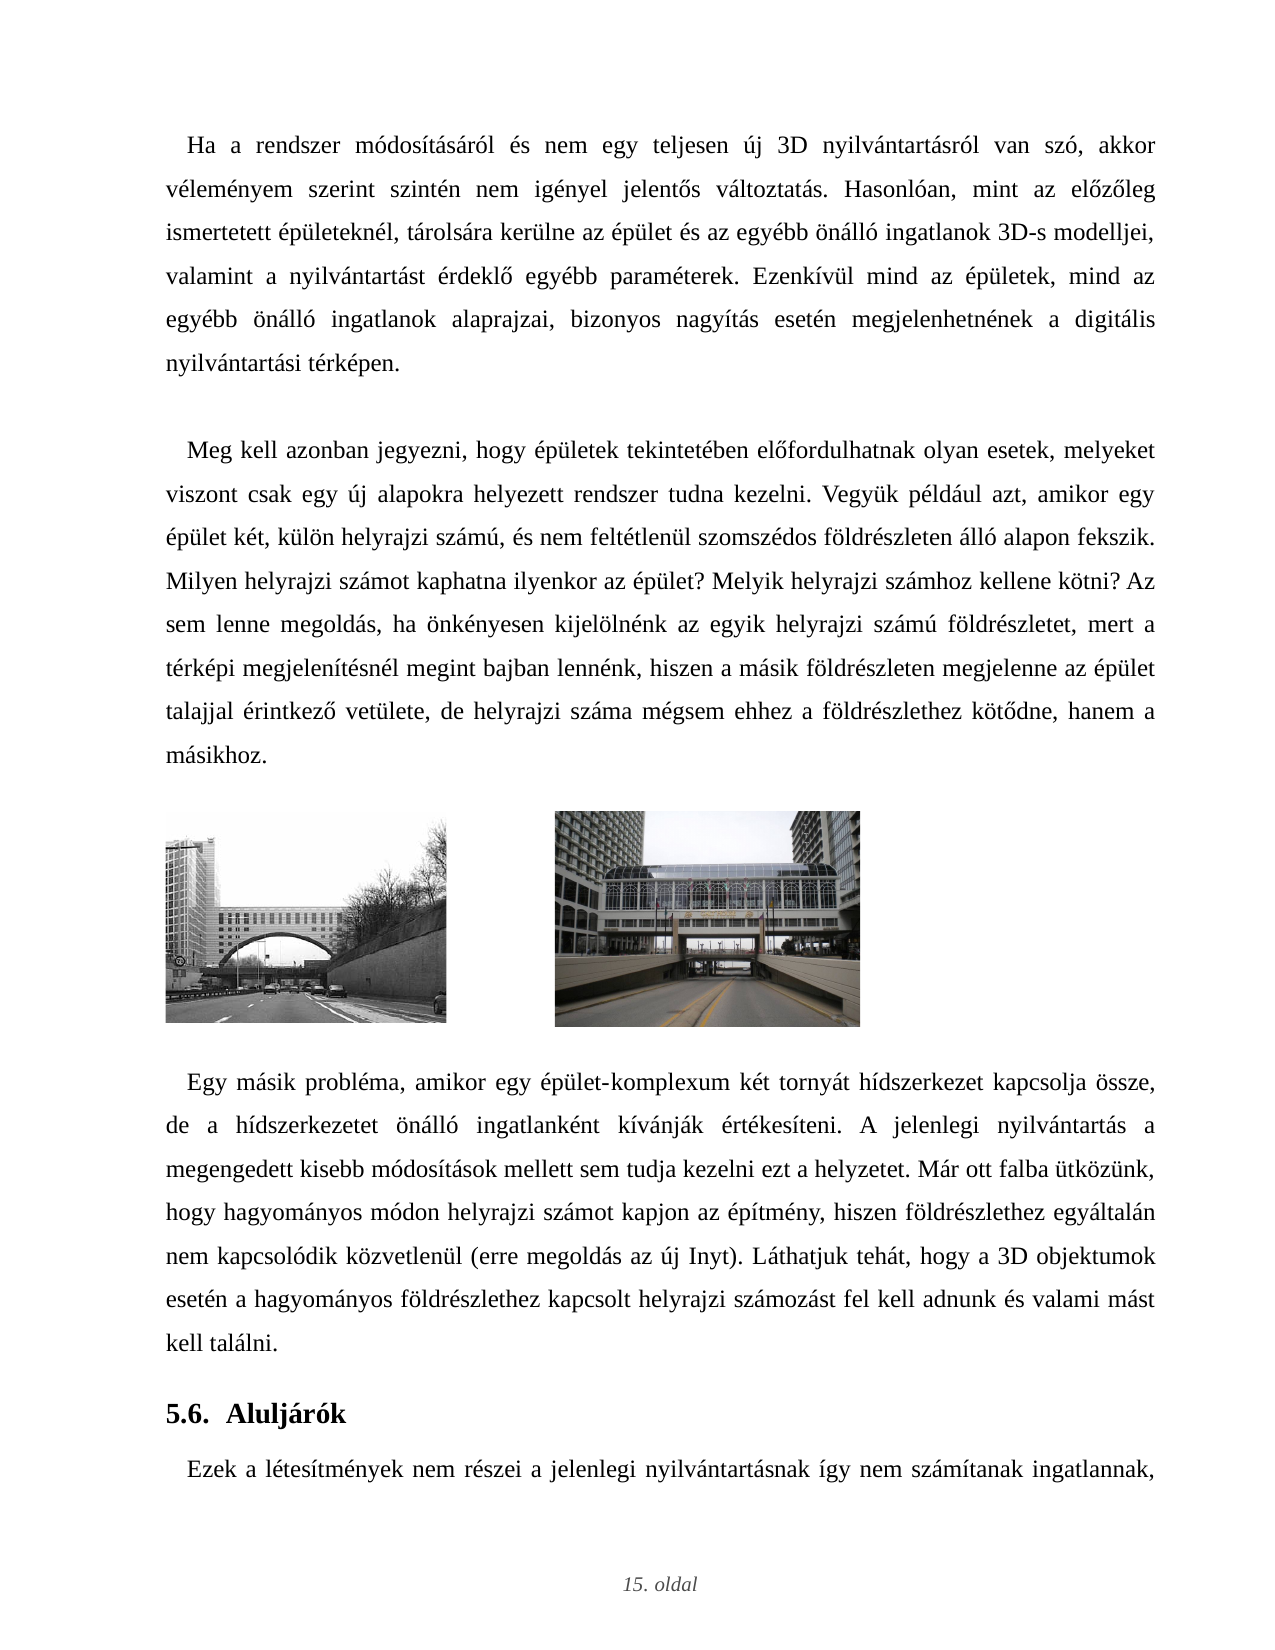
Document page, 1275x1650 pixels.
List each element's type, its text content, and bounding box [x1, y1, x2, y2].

text Egy másik probléma, amikor egy épület-komplexum két tornyát hídszerkezet kapcsolja össze, de a hídszerkezetet önálló ingatlanként kívánják értékesíteni. A jelenlegi nyilvántartás a megengedett kisebb módosítások mellett sem tudja kezelni ezt a helyzetet. Már ott falba ütközünk, hogy hagyományos módon helyrajzi számot kapjon az építmény, hiszen földrészlethez egyáltalán nem kapcsolódik közvetlenül (erre megoldás az új Inyt). Láthatjuk tehát, hogy a 3D objektumok esetén a hagyományos földrészlethez kapcsolt helyrajzi számozást fel kell adnunk és valami mást kell találni. [166, 1067, 1156, 1357]
picture [554, 811, 861, 1027]
picture [165, 812, 447, 1023]
text Ha a rendszer módosításáról és nem egy teljesen új 3D nyilvántartásról van szó, akkor véleményem szerint szintén nem igényel jelentős változtatás. Hasonlóan, mint az előzőleg ismertetett épületeknél, tárolsára kerülne az épület és az egyébb önálló ingatlanok 3D-s modelljei, valamint a nyilvántartást érdeklő egyébb paraméterek. Ezenkívül mind az épületek, mind az egyébb önálló ingatlanok alaprajzai, bizonyos nagyítás esetén megjelenhetnének a digitális nyilvántartási térképen. [166, 130, 1156, 377]
text Meg kell azonban jegyezni, hogy épületek tekintetében előfordulhatnak olyan esetek, melyeket viszont csak egy új alapokra helyezett rendszer tudna kezelni. Vegyük például azt, amikor egy épület két, külön helyrajzi számú, és nem feltétlenül szomszédos földrészleten álló alapon fekszik. Milyen helyrajzi számot kaphatna ilyenkor az épület? Melyik helyrajzi számhoz kellene kötni? Az sem lenne megoldás, ha önkényesen kijelölnénk az egyik helyrajzi számú földrészletet, mert a térképi megjelenítésnél megint bajban lennénk, hiszen a másik földrészleten megjelenne az épület talajjal érintkező vetülete, de helyrajzi száma mégsem ehhez a földrészlethez kötődne, hanem a másikhoz. [166, 435, 1156, 769]
text Ezek a létesítmények nem részei a jelenlegi nyilvántartásnak így nem számítanak ingatlannak, [166, 1454, 1156, 1483]
subtitle Aluljárók [166, 1397, 1156, 1430]
